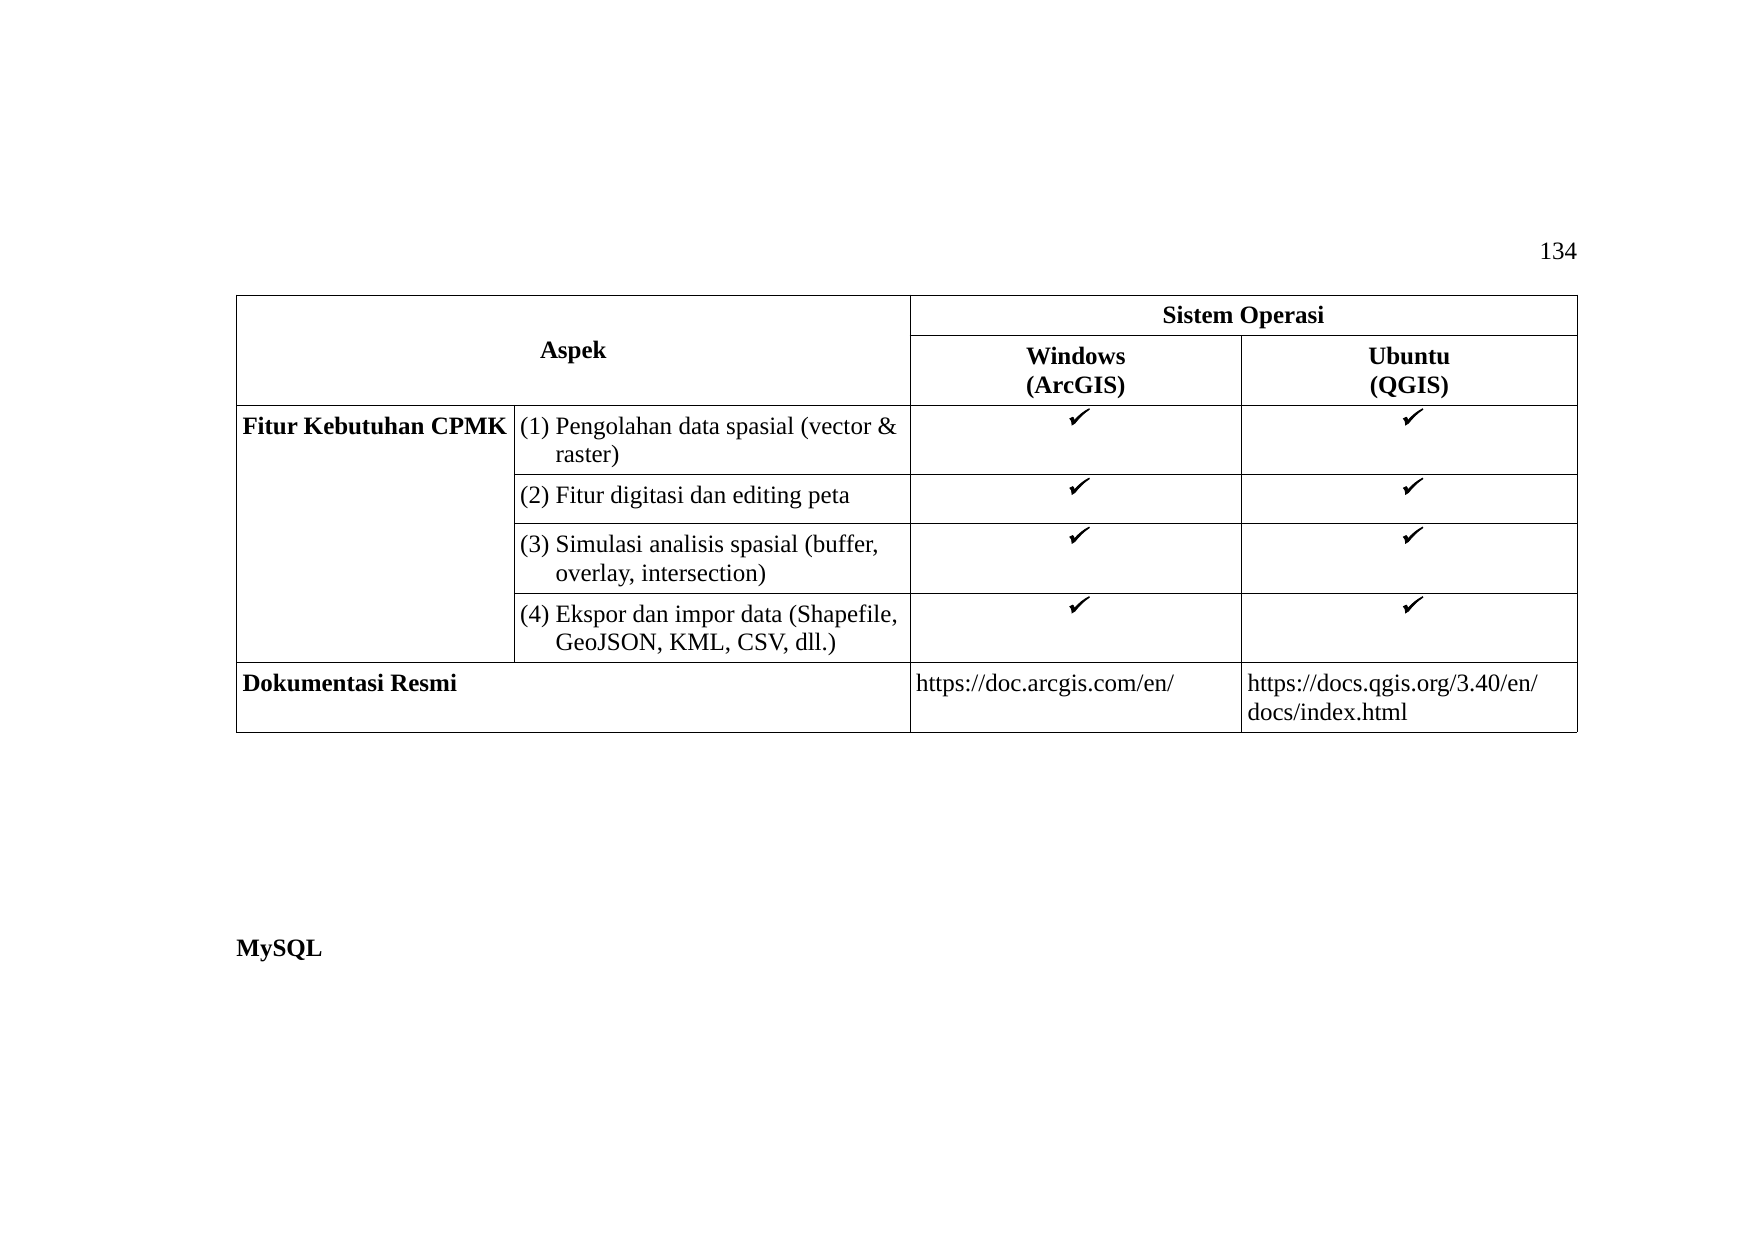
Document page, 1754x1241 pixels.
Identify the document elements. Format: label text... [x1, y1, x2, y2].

table_cell Pengolahan data spasial (vector & raster) [515, 406, 910, 474]
table_cell ü [911, 524, 1241, 593]
table_header Aspek [237, 296, 910, 405]
table_cell ü [911, 475, 1241, 523]
table_cell ü [1242, 524, 1577, 593]
table_header Sistem Operasi [911, 296, 1577, 335]
table_cell Ubuntu (QGIS) [1242, 336, 1577, 405]
table_cell https://docs.qgis.org/3.40/en/docs/index.html [1242, 663, 1577, 732]
table_cell ü [911, 406, 1241, 474]
table_cell Simulasi analisis spasial (buffer, overlay, intersection) [515, 524, 910, 593]
table_cell Ekspor dan impor data (Shapefile, GeoJSON, KML, CSV, dll.) [515, 594, 910, 662]
table_cell Fitur Kebutuhan CPMK [237, 406, 514, 662]
table_cell Dokumentasi Resmi [237, 663, 910, 732]
text MySQL [236, 933, 1577, 962]
table_cell https://doc.arcgis.com/en/ [911, 663, 1241, 732]
table_cell Windows (ArcGIS) [911, 336, 1241, 405]
table_cell Fitur digitasi dan editing peta [515, 475, 910, 523]
table_cell ü [911, 594, 1241, 662]
table_cell ü [1242, 475, 1577, 523]
table_cell ü [1242, 406, 1577, 474]
table_cell ü [1242, 594, 1577, 662]
